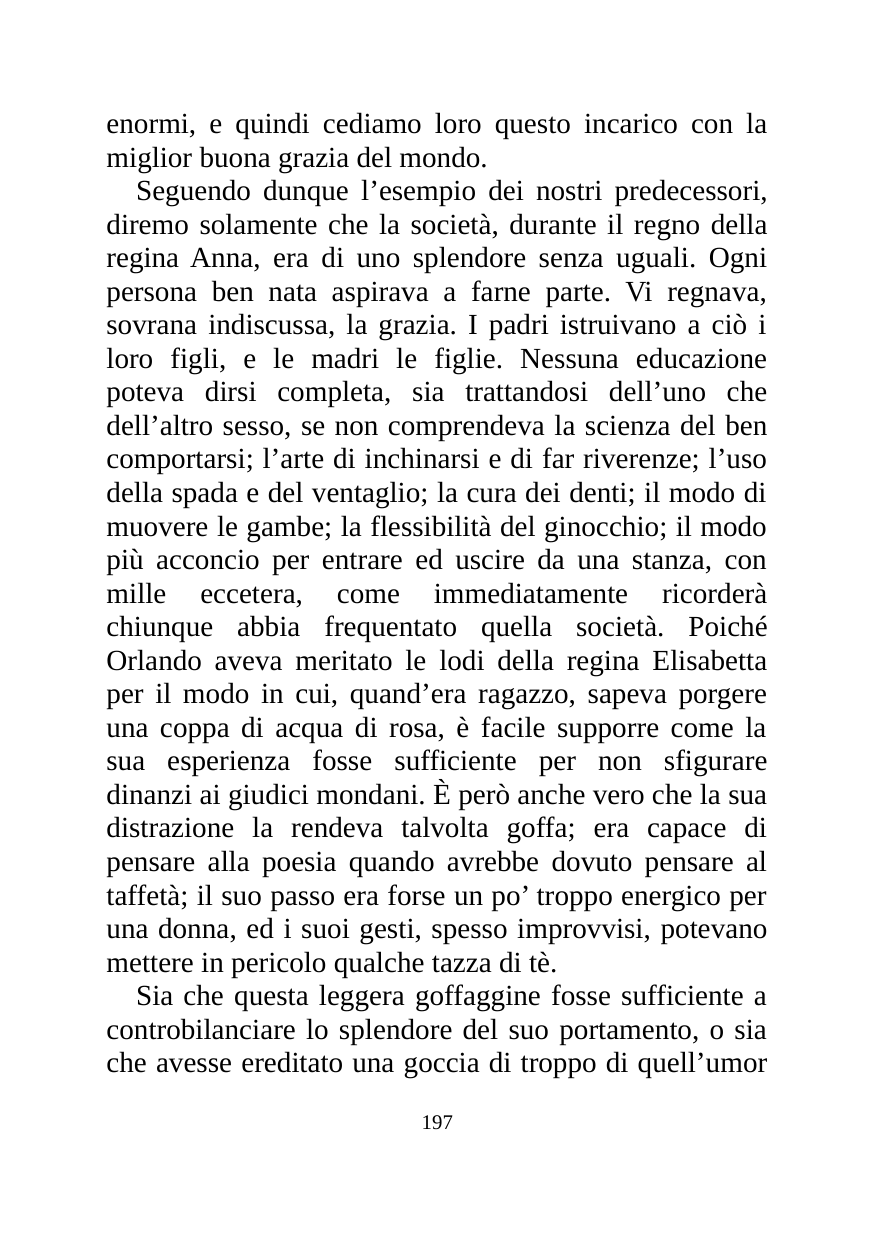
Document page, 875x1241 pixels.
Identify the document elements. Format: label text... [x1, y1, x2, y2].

text Seguendo dunque l’esempio dei nostri predecessori, diremo solamente che la società, durante il regno della regina Anna, era di uno splendore senza uguali. Ogni persona ben nata aspirava a farne parte. Vi regnava, sovrana indiscussa, la grazia. I padri istruivano a ciò i loro figli, e le madri le figlie. Nessuna educazione poteva dirsi completa, sia trattandosi dell’uno che dell’altro sesso, se non comprendeva la scienza del ben comportarsi; l’arte di inchinarsi e di far riverenze; l’uso della spada e del ventaglio; la cura dei denti; il modo di muovere le gambe; la flessibilità del ginocchio; il modo più acconcio per entrare ed uscire da una stanza, con mille eccetera, come immediatamente ricorderà chiunque abbia frequentato quella società. Poiché Orlando aveva meritato le lodi della regina Elisabetta per il modo in cui, quand’era ragazzo, sapeva porgere una coppa di acqua di rosa, è facile supporre come la sua esperienza fosse sufficiente per non sfigurare dinanzi ai giudici mondani. È però anche vero che la sua distrazione la rendeva talvolta goffa; era capace di pensare alla poesia quando avrebbe dovuto pensare al taffetà; il suo passo era forse un po’ troppo energico per una donna, ed i suoi gesti, spesso improvvisi, potevano mettere in pericolo qualche tazza di tè. [106, 173, 768, 978]
text Sia che questa leggera goffaggine fosse sufficiente a controbilanciare lo splendore del suo portamento, o sia che avesse ereditato una goccia di troppo di quell’umor [106, 978, 768, 1079]
text enormi, e quindi cediamo loro questo incarico con la miglior buona grazia del mondo. [106, 106, 768, 173]
